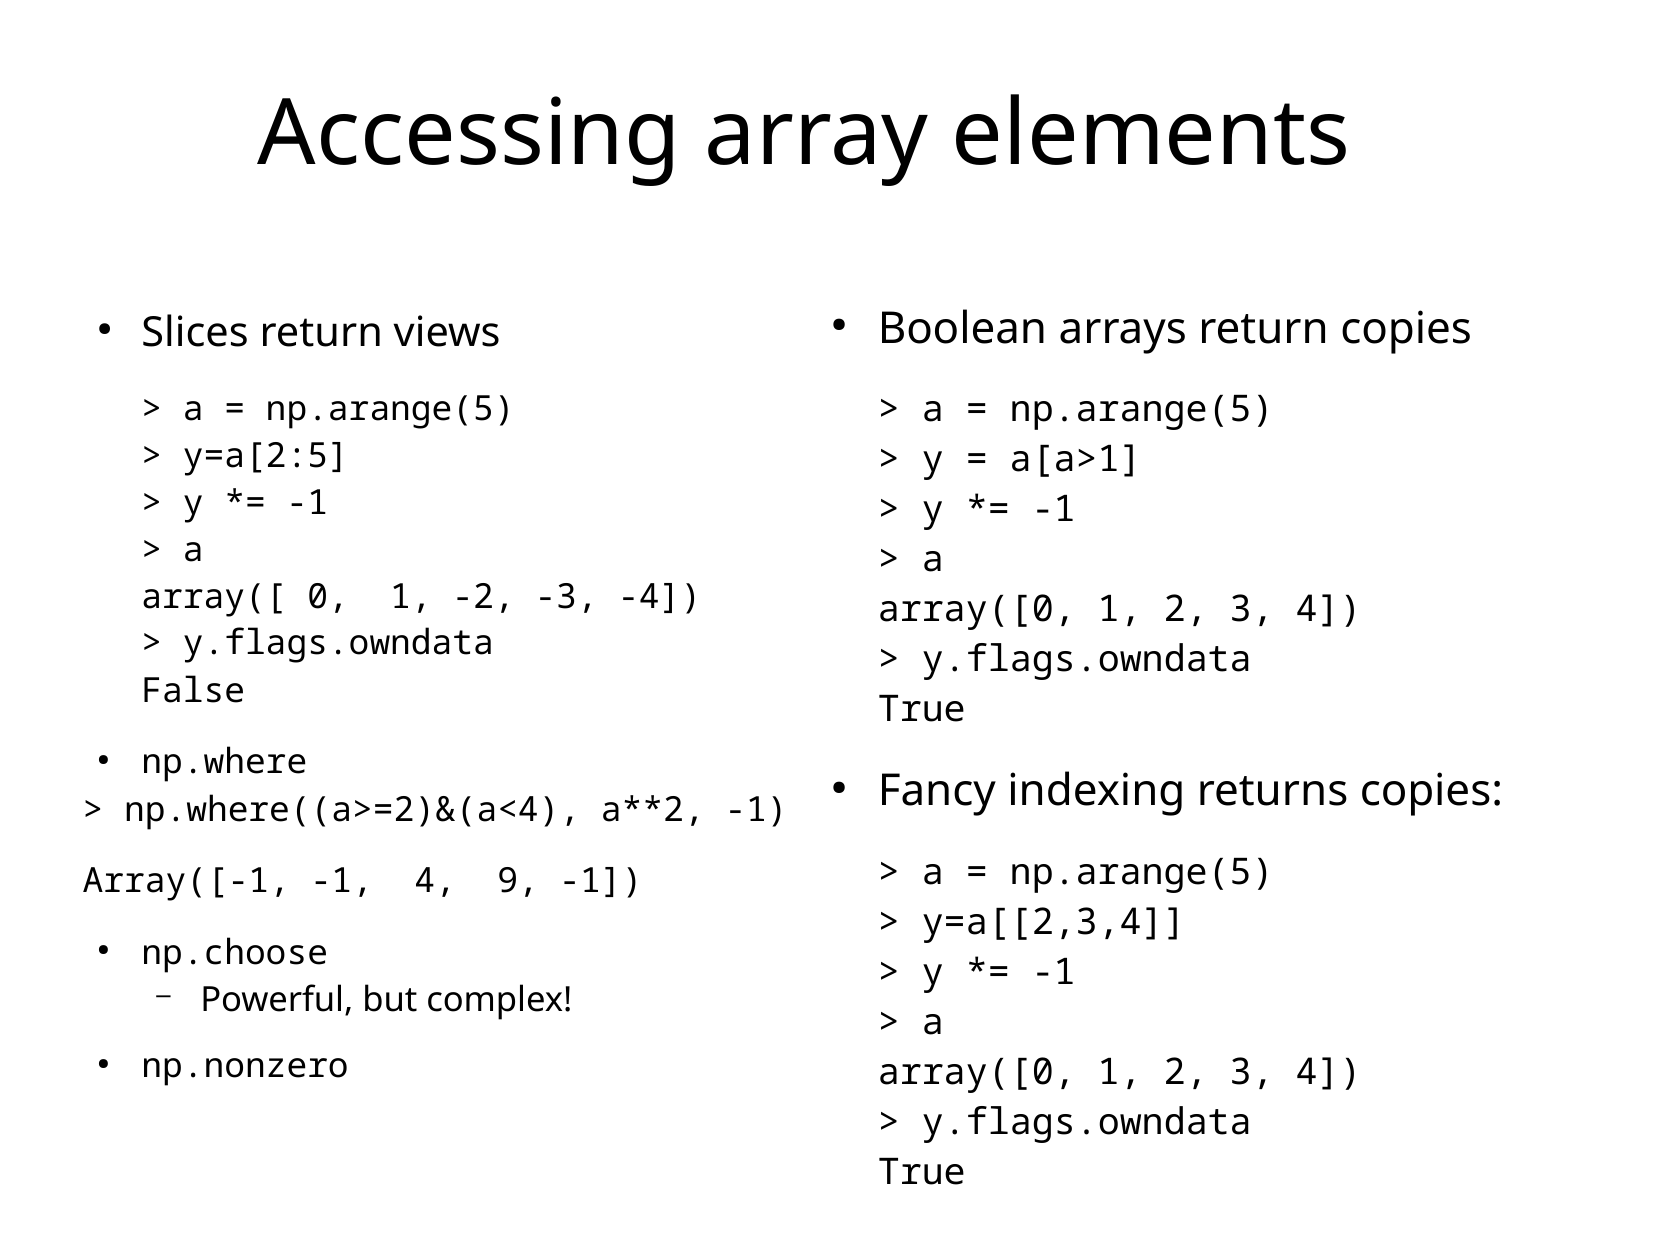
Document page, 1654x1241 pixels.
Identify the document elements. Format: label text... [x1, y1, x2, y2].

list Slices return views > a = np.arange(5) > y=a[2:5] > y *= -1 > a array([ 0, 1, -2, -3, -4]) > y.flags.owndata False np.where > np.where((a>=2)&(a<4), a**2, -1) Array([-1, -1, 4, 9, -1]) np.choose Powerful, but complex! np.nonzero [82, 302, 809, 1106]
list Boolean arrays return copies > a = np.arange(5) > y = a[a>1] > y *= -1 > a array([0, 1, 2, 3, 4]) > y.flags.owndata True Fancy indexing returns copies: > a = np.arange(5) > y=a[[2,3,4]] > y *= -1 > a array([0, 1, 2, 3, 4]) > y.flags.owndata True [815, 296, 1642, 1201]
title Accessing array elements [79, 25, 1531, 233]
